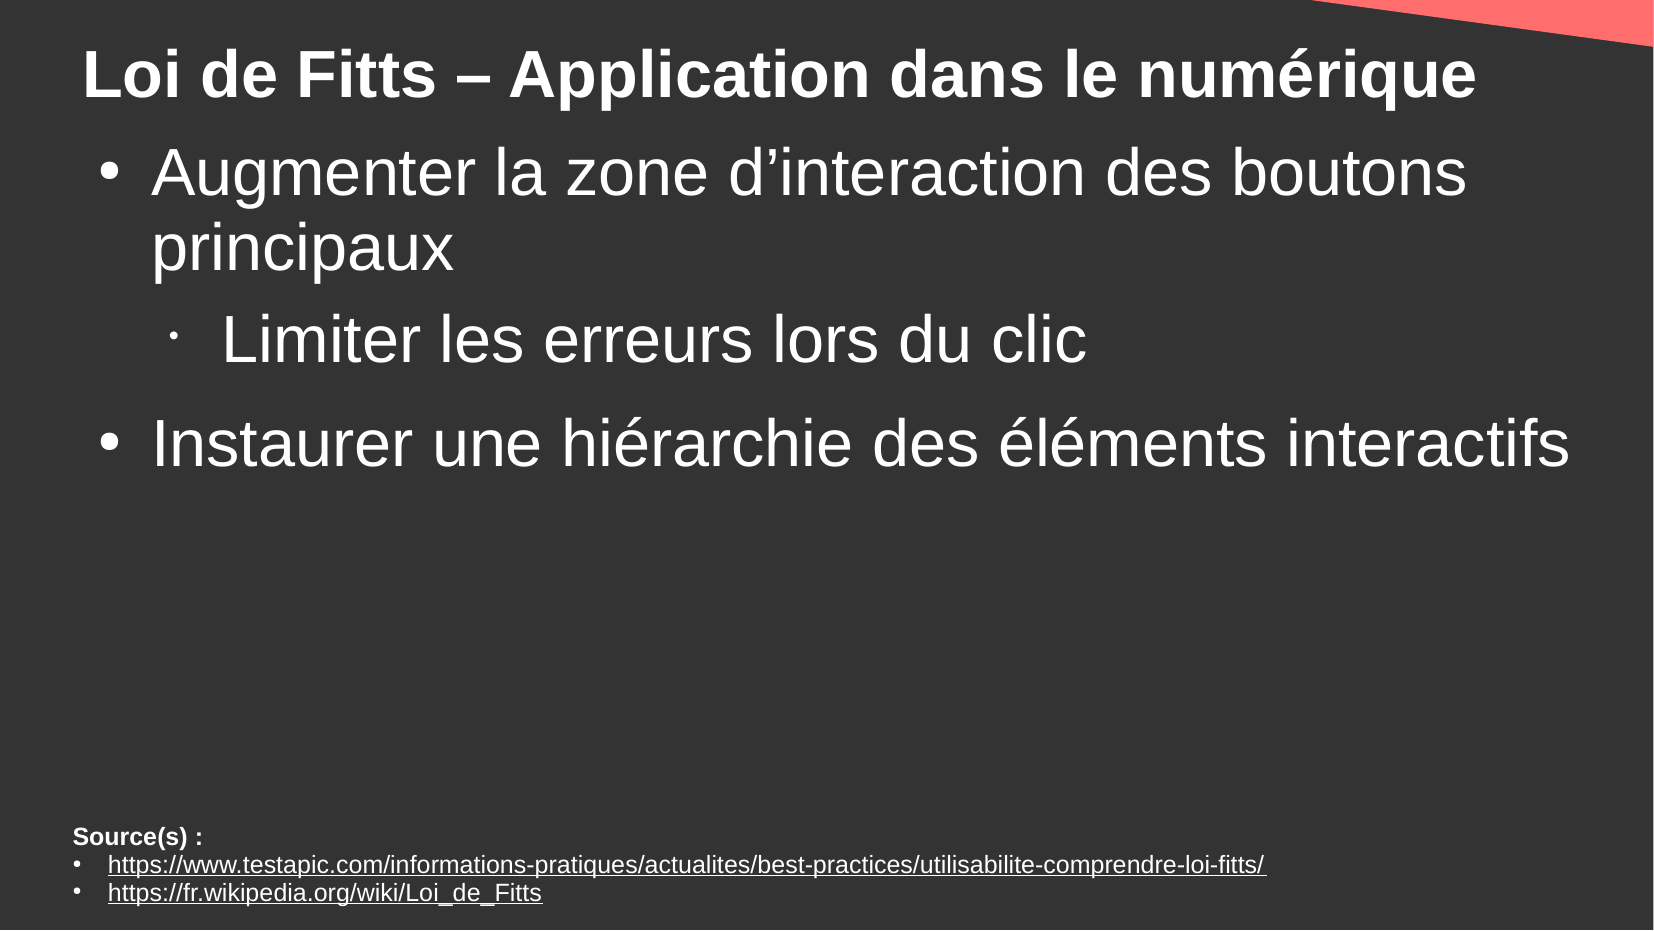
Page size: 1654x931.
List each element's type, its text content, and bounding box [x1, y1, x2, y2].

text_box Source(s) : https://www.testapic.com/informations-pratiques/actualites/best-practices/utilisabilite-comprendre-loi-fitts/ https://fr.wikipedia.org/wiki/Loi_de_Fitts [57, 815, 1543, 914]
title Loi de Fitts – Application dans le numérique [82, 37, 1571, 114]
list Augmenter la zone d’interaction des boutons principaux Limiter les erreurs lors du clic Instaurer une hiérarchie des éléments interactifs [80, 134, 1620, 803]
text_box [1310, 0, 1654, 47]
